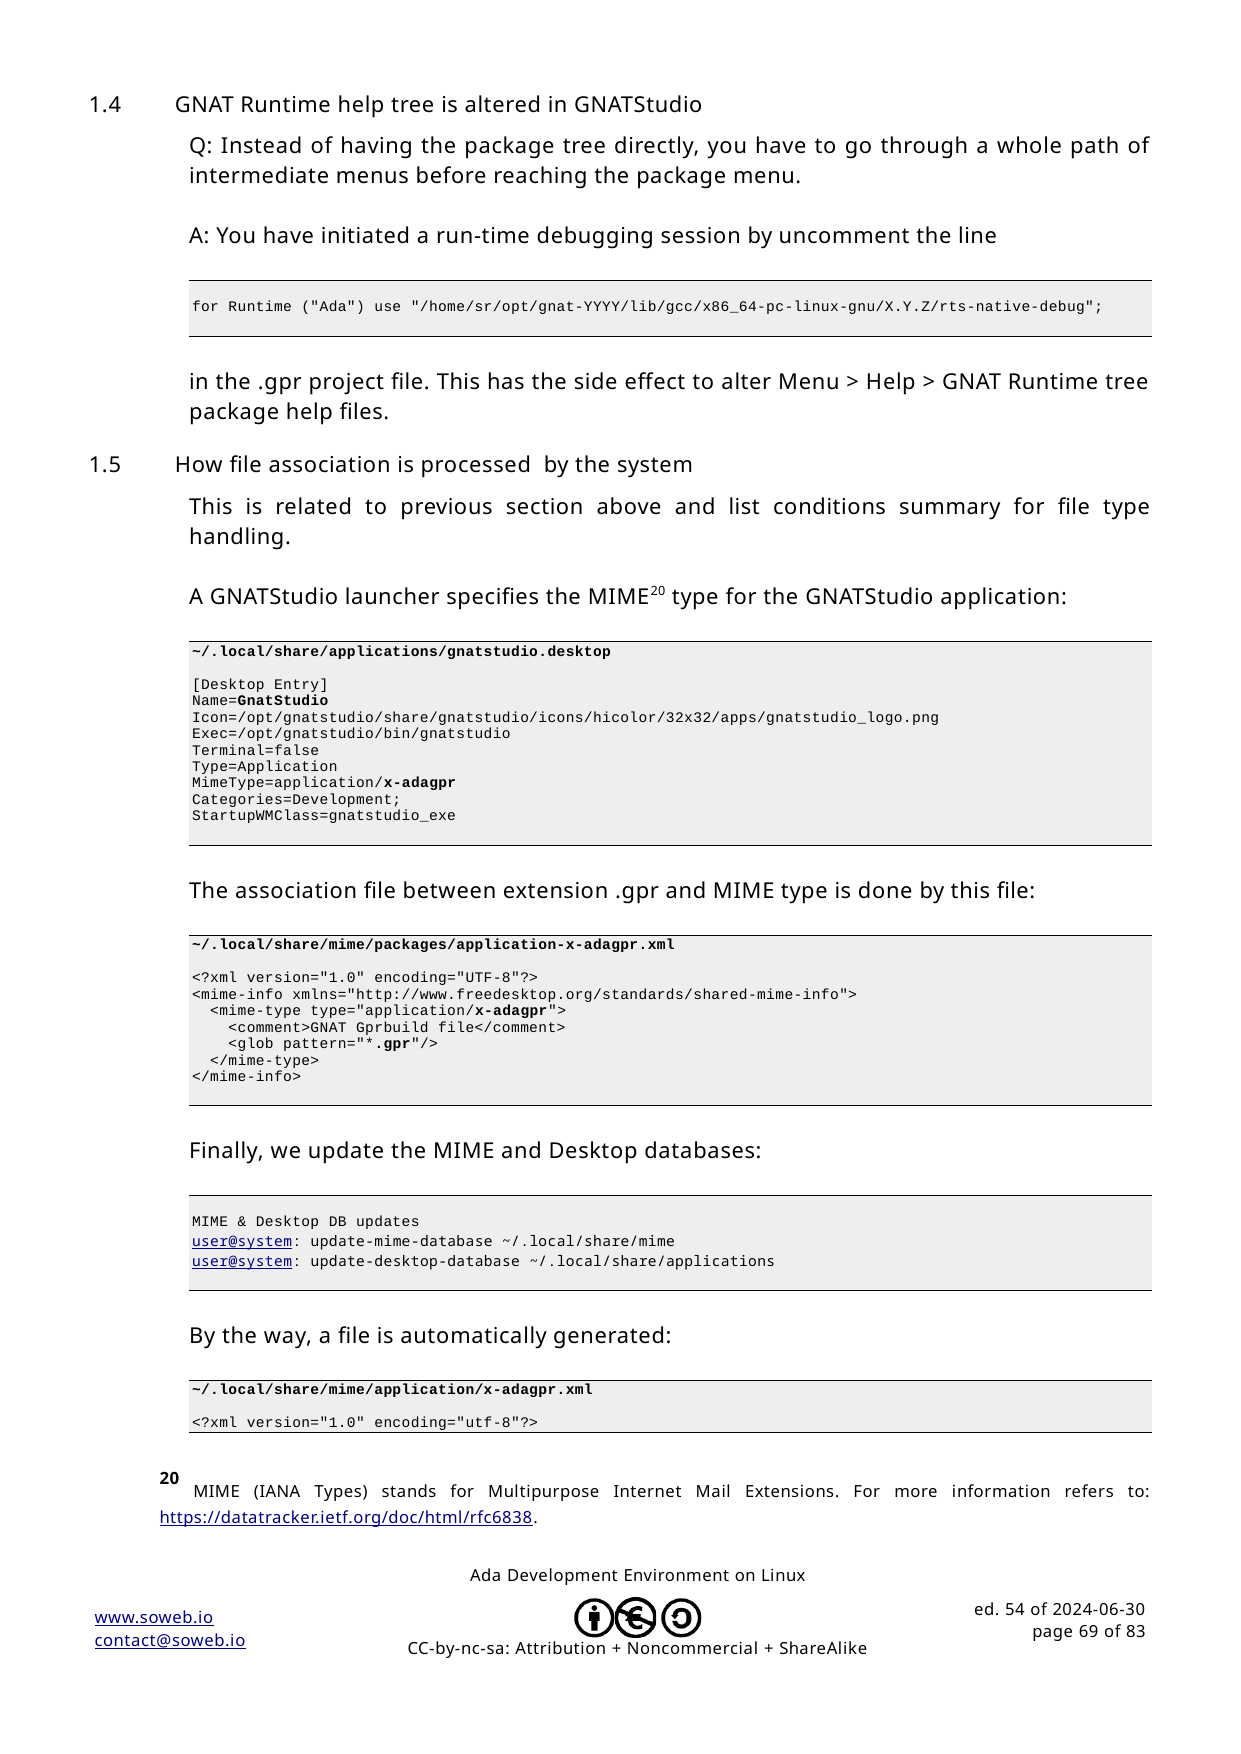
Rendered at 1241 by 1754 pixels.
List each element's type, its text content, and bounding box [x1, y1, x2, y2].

text A: You have initiated a run-time debugging session by uncomment the line [189, 220, 1152, 250]
list <mime-info xmlns="http://www.freedesktop.org/standards/shared-mime-info"> [189, 984, 1152, 1001]
list Categories=Development; [189, 789, 1152, 806]
text A GNATStudio launcher specifies the MIME type for the GNATStudio application: [189, 581, 1152, 611]
text The association file between extension .gpr and MIME type is done by this file: [189, 875, 1152, 905]
list <glob pattern="*.gpr"/> [189, 1033, 1152, 1050]
list MimeType=application/x-adagpr [189, 773, 1152, 789]
list </mime-info> [189, 1066, 1152, 1083]
text Q: Instead of having the package tree directly, you have to go through a whole path of intermediate menus before reaching the package menu. [189, 130, 1152, 190]
list ~/.local/share/mime/packages/application-x-adagpr.xml <?xml version="1.0" encoding="UTF-8"?> [189, 936, 1152, 984]
list <mime-type type="application/x-adagpr"> [189, 1001, 1152, 1017]
list Type=Application [189, 756, 1152, 773]
list StartupWMClass=gnatstudio_exe [189, 806, 1152, 845]
list MIME & Desktop DB updates user@system: update-mime-database ~/.local/share/mime user@system: update-desktop-database ~/.local/share/applications [189, 1196, 1152, 1290]
text By the way, a file is automatically generated: [189, 1320, 1152, 1350]
text in the .gpr project file. This has the side effect to alter Menu > Help > GNAT Runtime tree package help files. [189, 366, 1152, 426]
list Icon=/opt/gnatstudio/share/gnatstudio/icons/hicolor/32x32/apps/gnatstudio_logo.png [189, 707, 1152, 723]
list <comment>GNAT Gprbuild file</comment> [189, 1017, 1152, 1033]
list ~/.local/share/mime/application/x-adagpr.xml <?xml version="1.0" encoding="utf-8"?> [189, 1381, 1152, 1432]
list Terminal=false [189, 740, 1152, 756]
text Finally, we update the MIME and Desktop databases: [189, 1106, 1152, 1195]
subtitle GNAT Runtime help tree is altered in GNATStudio [88, 88, 1152, 118]
list for Runtime ("Ada") use "/home/sr/opt/gnat-YYYY/lib/gcc/x86_64-pc-linux-gnu/X.Y.Z/rts-native-debug"; [189, 281, 1152, 336]
subtitle How file association is processed by the system [88, 449, 1152, 479]
text MIME (IANA Types) stands for Multipurpose Internet Mail Extensions. For more information refers to: https://datatracker.ietf.org/doc/html/rfc6838. [159, 1466, 1152, 1528]
list Exec=/opt/gnatstudio/bin/gnatstudio [189, 723, 1152, 740]
list ~/.local/share/applications/gnatstudio.desktop [Desktop Entry] [189, 642, 1152, 691]
picture [573, 1597, 657, 1638]
text This is related to previous section above and list conditions summary for file type handling. [189, 491, 1152, 551]
picture [660, 1597, 702, 1638]
list </mime-type> [189, 1050, 1152, 1066]
list Name=GnatStudio [189, 691, 1152, 707]
